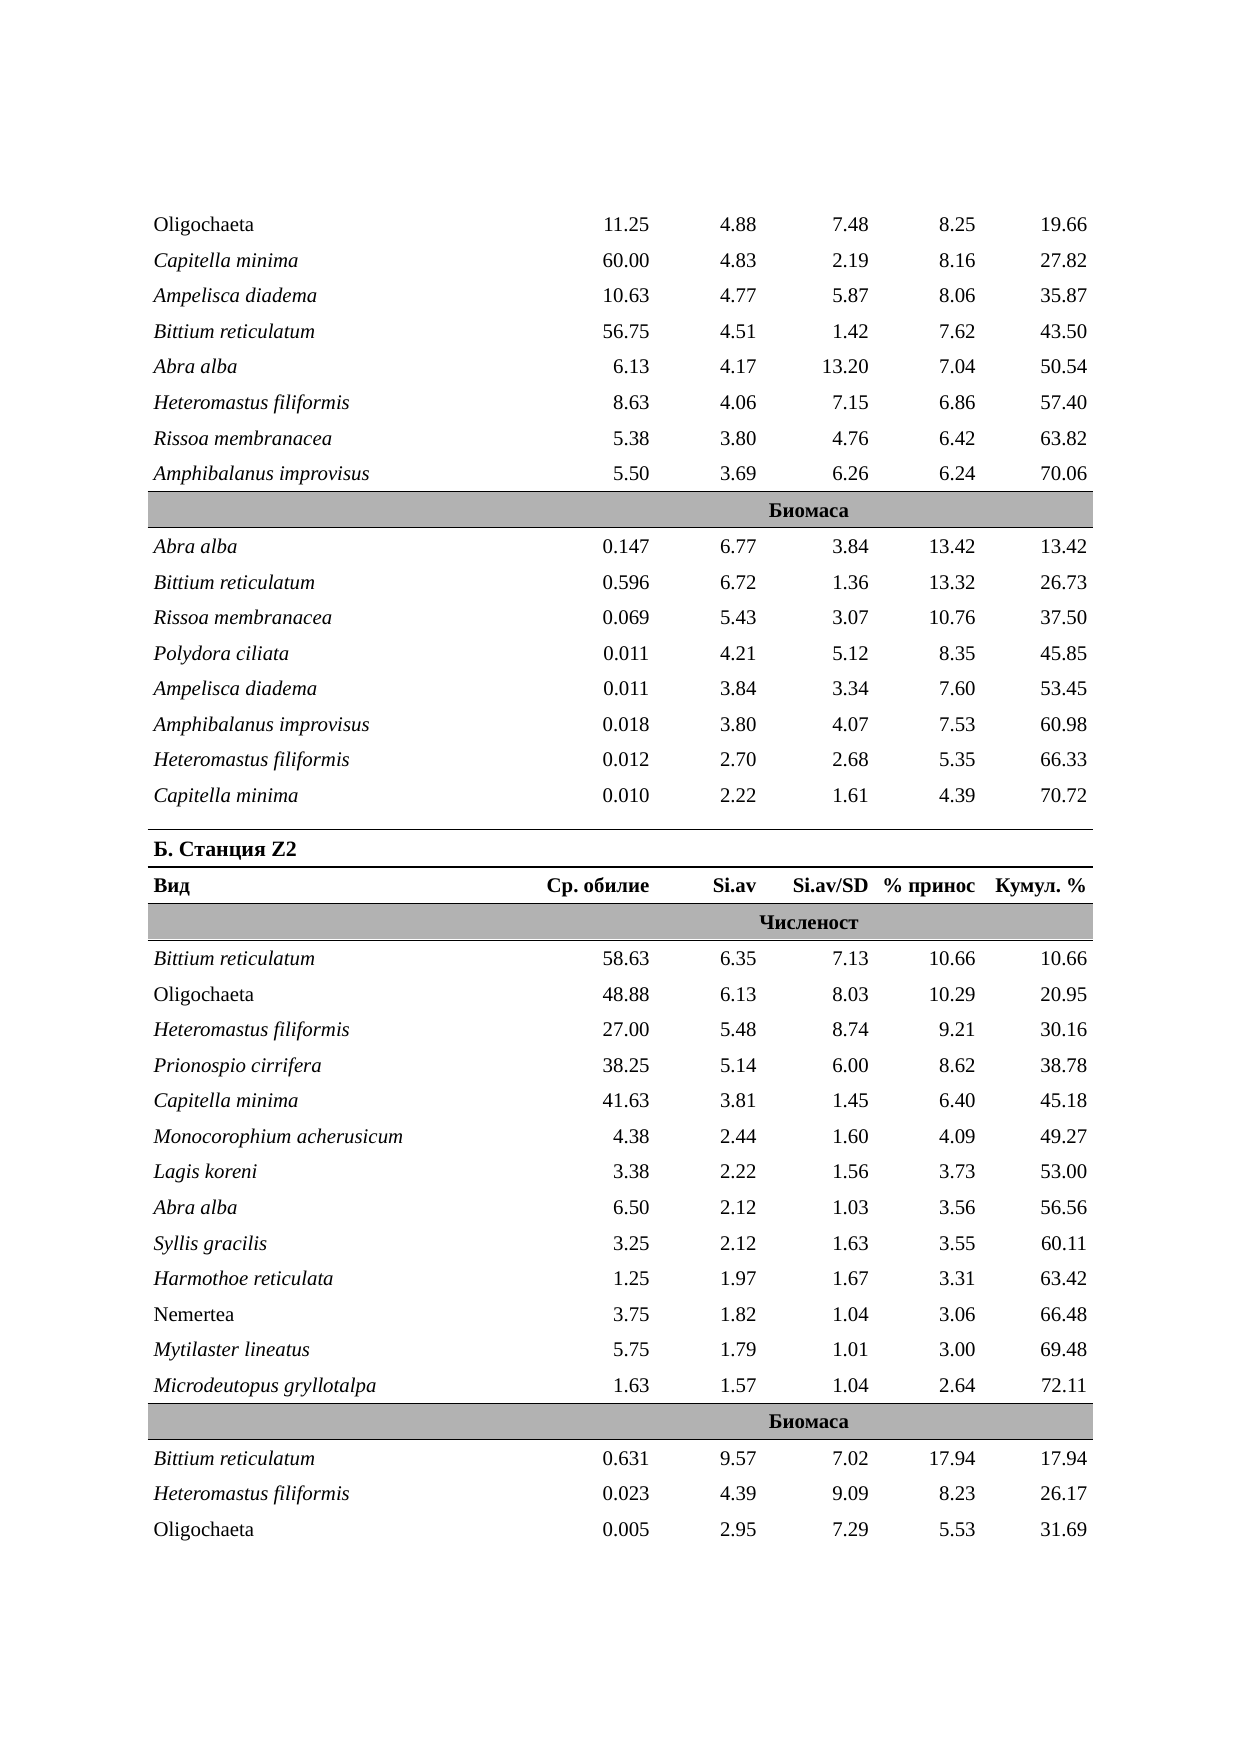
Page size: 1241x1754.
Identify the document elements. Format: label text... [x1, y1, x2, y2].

table_cell 13.42 [874, 528, 981, 564]
table_cell 2.19 [762, 242, 874, 278]
table_cell 10.66 [874, 941, 981, 976]
table_cell 9.09 [762, 1476, 874, 1511]
table_cell Polydora ciliata [148, 635, 525, 670]
table_cell Rissoa membranacea [148, 420, 525, 455]
table_cell 45.18 [981, 1083, 1093, 1118]
table_cell 6.35 [655, 941, 762, 976]
table_cell 6.26 [762, 455, 874, 491]
table_cell 6.00 [762, 1047, 874, 1083]
table_cell 5.14 [655, 1047, 762, 1083]
table_cell Monocorophium acherusicum [148, 1118, 525, 1154]
table_cell 43.50 [981, 313, 1093, 349]
table_cell 70.72 [981, 777, 1093, 812]
table_cell 26.17 [981, 1476, 1093, 1511]
table_cell Кумул. % [981, 868, 1093, 903]
table_cell 5.75 [525, 1331, 655, 1367]
table_cell Численост [525, 904, 1093, 939]
table_cell 10.63 [525, 278, 655, 313]
table_cell 56.56 [981, 1189, 1093, 1225]
table_cell 6.24 [874, 455, 981, 491]
table_cell 6.42 [874, 420, 981, 455]
table_cell Oligochaeta [148, 207, 525, 242]
table_cell 13.42 [981, 528, 1093, 564]
table_cell 4.07 [762, 706, 874, 741]
table_cell 5.87 [762, 278, 874, 313]
table_cell 0.018 [525, 706, 655, 741]
table_cell 0.631 [525, 1440, 655, 1476]
table_cell Heteromastus filiformis [148, 384, 525, 420]
table_cell 3.80 [655, 706, 762, 741]
table_cell 1.57 [655, 1367, 762, 1402]
table_cell 60.00 [525, 242, 655, 278]
table_cell 2.22 [655, 777, 762, 812]
table_cell 56.75 [525, 313, 655, 349]
table_cell 13.32 [874, 564, 981, 599]
table_cell 38.78 [981, 1047, 1093, 1083]
table_cell Capitella minima [148, 1083, 525, 1118]
table_cell Rissoa membranacea [148, 599, 525, 635]
table_cell 30.16 [981, 1012, 1093, 1047]
table_cell Prionospio cirrifera [148, 1047, 525, 1083]
table_cell 2.12 [655, 1189, 762, 1225]
table_cell Вид [148, 868, 525, 903]
table_cell 45.85 [981, 635, 1093, 670]
table_cell Heteromastus filiformis [148, 1012, 525, 1047]
table_cell 3.81 [655, 1083, 762, 1118]
table_cell Mytilaster lineatus [148, 1331, 525, 1367]
table_cell Abra alba [148, 1189, 525, 1225]
table_cell Nemertea [148, 1296, 525, 1331]
table_cell 3.80 [655, 420, 762, 455]
table_cell 4.21 [655, 635, 762, 670]
table_cell 4.83 [655, 242, 762, 278]
table_cell 20.95 [981, 976, 1093, 1012]
table_cell 3.07 [762, 599, 874, 635]
table_cell 7.29 [762, 1511, 874, 1547]
table_cell 2.64 [874, 1367, 981, 1402]
table_cell 1.03 [762, 1189, 874, 1225]
table_cell 4.76 [762, 420, 874, 455]
table_cell 0.012 [525, 741, 655, 777]
table_cell Bittium reticulatum [148, 313, 525, 349]
table_cell 4.88 [655, 207, 762, 242]
table_cell Amphibalanus improvisus [148, 455, 525, 491]
table_cell 4.51 [655, 313, 762, 349]
table_cell 4.39 [655, 1476, 762, 1511]
table_cell 0.596 [525, 564, 655, 599]
table_cell 3.84 [655, 670, 762, 706]
table_cell 4.17 [655, 349, 762, 384]
table_cell 4.38 [525, 1118, 655, 1154]
table_cell 1.04 [762, 1367, 874, 1402]
table_cell 2.70 [655, 741, 762, 777]
table_cell [148, 904, 525, 939]
table_cell Si.av [655, 868, 762, 903]
table_cell Capitella minima [148, 777, 525, 812]
table_cell 3.31 [874, 1260, 981, 1296]
table_cell 0.023 [525, 1476, 655, 1511]
table_cell 41.63 [525, 1083, 655, 1118]
table_cell 6.13 [655, 976, 762, 1012]
table_cell 27.00 [525, 1012, 655, 1047]
table_cell [874, 813, 981, 829]
table_cell Microdeutopus gryllotalpa [148, 1367, 525, 1402]
table_cell [655, 813, 762, 829]
table_cell 8.06 [874, 278, 981, 313]
table_cell 57.40 [981, 384, 1093, 420]
table_cell 35.87 [981, 278, 1093, 313]
table_cell 31.69 [981, 1511, 1093, 1547]
table_cell 5.48 [655, 1012, 762, 1047]
table_cell 5.50 [525, 455, 655, 491]
table_cell 1.45 [762, 1083, 874, 1118]
table_cell 4.09 [874, 1118, 981, 1154]
table_cell 3.75 [525, 1296, 655, 1331]
table_cell 17.94 [874, 1440, 981, 1476]
table_cell 49.27 [981, 1118, 1093, 1154]
table_cell Oligochaeta [148, 1511, 525, 1547]
table_cell 50.54 [981, 349, 1093, 384]
table_cell 6.86 [874, 384, 981, 420]
table_cell Bittium reticulatum [148, 941, 525, 976]
table_cell 7.04 [874, 349, 981, 384]
table_cell 1.82 [655, 1296, 762, 1331]
table_cell 9.57 [655, 1440, 762, 1476]
table_cell 38.25 [525, 1047, 655, 1083]
table_cell [148, 1404, 525, 1439]
table_cell Abra alba [148, 528, 525, 564]
table_cell 6.50 [525, 1189, 655, 1225]
table_cell 8.74 [762, 1012, 874, 1047]
table_cell 1.67 [762, 1260, 874, 1296]
table_cell 17.94 [981, 1440, 1093, 1476]
table_cell [525, 813, 655, 829]
table_cell 26.73 [981, 564, 1093, 599]
table_cell Ср. обилие [525, 868, 655, 903]
table_cell 1.63 [762, 1225, 874, 1260]
table_cell Oligochaeta [148, 976, 525, 1012]
table_cell [981, 813, 1093, 829]
table_cell 60.11 [981, 1225, 1093, 1260]
table_cell 8.62 [874, 1047, 981, 1083]
table_cell 3.73 [874, 1154, 981, 1189]
table_cell 37.50 [981, 599, 1093, 635]
table_cell Syllis gracilis [148, 1225, 525, 1260]
table_cell 69.48 [981, 1331, 1093, 1367]
table_cell 1.63 [525, 1367, 655, 1402]
table_cell 9.21 [874, 1012, 981, 1047]
table_cell 48.88 [525, 976, 655, 1012]
table_cell Bittium reticulatum [148, 1440, 525, 1476]
table_cell 4.06 [655, 384, 762, 420]
table_cell 1.61 [762, 777, 874, 812]
table_cell 7.02 [762, 1440, 874, 1476]
table_cell 8.63 [525, 384, 655, 420]
table_cell 63.42 [981, 1260, 1093, 1296]
table_cell 2.95 [655, 1511, 762, 1547]
table_cell 7.13 [762, 941, 874, 976]
table_cell 0.005 [525, 1511, 655, 1547]
table_cell Heteromastus filiformis [148, 1476, 525, 1511]
table_cell 70.06 [981, 455, 1093, 491]
table_cell 53.00 [981, 1154, 1093, 1189]
table_cell [148, 492, 525, 527]
table_cell Bittium reticulatum [148, 564, 525, 599]
table_cell 6.77 [655, 528, 762, 564]
table_cell 3.06 [874, 1296, 981, 1331]
table_cell 0.011 [525, 670, 655, 706]
table_cell 0.011 [525, 635, 655, 670]
table_cell 0.069 [525, 599, 655, 635]
table_cell Биомаса [525, 492, 1093, 527]
table_cell 7.53 [874, 706, 981, 741]
table_cell Б. Станция Z2 [148, 830, 1093, 866]
table_cell 5.12 [762, 635, 874, 670]
table_cell 7.60 [874, 670, 981, 706]
table_cell 2.44 [655, 1118, 762, 1154]
table_cell 5.53 [874, 1511, 981, 1547]
table_cell 10.29 [874, 976, 981, 1012]
table_cell 3.38 [525, 1154, 655, 1189]
table_cell 1.04 [762, 1296, 874, 1331]
table_cell 2.22 [655, 1154, 762, 1189]
table_cell 60.98 [981, 706, 1093, 741]
table_cell 27.82 [981, 242, 1093, 278]
table_cell 1.97 [655, 1260, 762, 1296]
table_cell 7.48 [762, 207, 874, 242]
table_cell 8.16 [874, 242, 981, 278]
table_cell 6.13 [525, 349, 655, 384]
table_cell 4.77 [655, 278, 762, 313]
table_cell 8.35 [874, 635, 981, 670]
table_cell Lagis koreni [148, 1154, 525, 1189]
table_cell 13.20 [762, 349, 874, 384]
table_cell 5.38 [525, 420, 655, 455]
table_cell 8.25 [874, 207, 981, 242]
table_cell 1.42 [762, 313, 874, 349]
table_cell 58.63 [525, 941, 655, 976]
table_cell 0.147 [525, 528, 655, 564]
table_cell 66.33 [981, 741, 1093, 777]
table_cell 3.84 [762, 528, 874, 564]
table_cell 10.76 [874, 599, 981, 635]
table_cell 1.79 [655, 1331, 762, 1367]
table_cell 5.43 [655, 599, 762, 635]
table_cell 4.39 [874, 777, 981, 812]
table_cell Si.av/SD [762, 868, 874, 903]
table_cell 53.45 [981, 670, 1093, 706]
table_cell Abra alba [148, 349, 525, 384]
table_cell 3.56 [874, 1189, 981, 1225]
table_cell 63.82 [981, 420, 1093, 455]
table_cell Harmothoe reticulata [148, 1260, 525, 1296]
table_cell 7.62 [874, 313, 981, 349]
table_cell 3.55 [874, 1225, 981, 1260]
table_cell Heteromastus filiformis [148, 741, 525, 777]
table_cell Capitella minima [148, 242, 525, 278]
table_cell 1.25 [525, 1260, 655, 1296]
table_cell 1.60 [762, 1118, 874, 1154]
table_cell 2.68 [762, 741, 874, 777]
table_cell 66.48 [981, 1296, 1093, 1331]
table_cell 0.010 [525, 777, 655, 812]
table_cell 19.66 [981, 207, 1093, 242]
table_cell 8.03 [762, 976, 874, 1012]
table_cell 5.35 [874, 741, 981, 777]
table_cell 11.25 [525, 207, 655, 242]
table_cell 10.66 [981, 941, 1093, 976]
table_cell 6.40 [874, 1083, 981, 1118]
table_cell Биомаса [525, 1404, 1093, 1439]
table_cell 7.15 [762, 384, 874, 420]
table_cell Ampelisca diadema [148, 670, 525, 706]
table_cell Amphibalanus improvisus [148, 706, 525, 741]
table_cell [762, 813, 874, 829]
table_cell 3.00 [874, 1331, 981, 1367]
table_cell 2.12 [655, 1225, 762, 1260]
table_cell 1.01 [762, 1331, 874, 1367]
table_cell 3.69 [655, 455, 762, 491]
table_cell 1.36 [762, 564, 874, 599]
table_cell [148, 813, 525, 829]
table_cell 6.72 [655, 564, 762, 599]
table_cell 3.34 [762, 670, 874, 706]
table_cell 8.23 [874, 1476, 981, 1511]
table_cell 72.11 [981, 1367, 1093, 1402]
table_cell 3.25 [525, 1225, 655, 1260]
table_cell % принос [874, 868, 981, 903]
table_cell Ampelisca diadema [148, 278, 525, 313]
table_cell 1.56 [762, 1154, 874, 1189]
